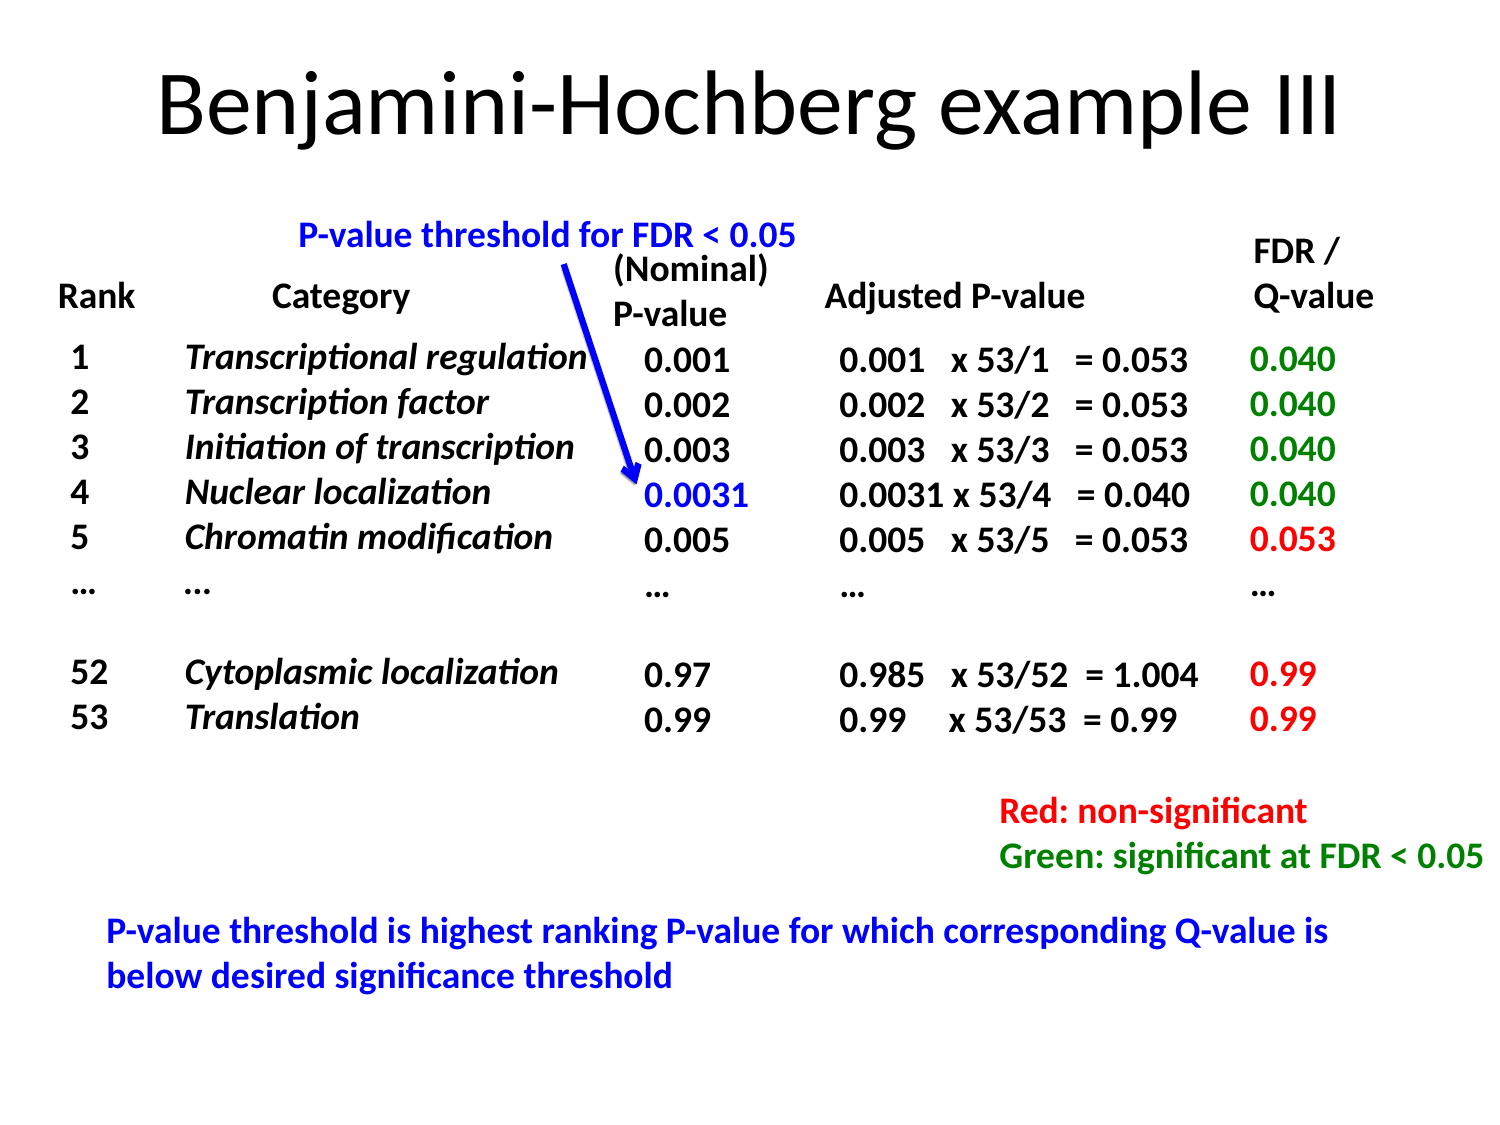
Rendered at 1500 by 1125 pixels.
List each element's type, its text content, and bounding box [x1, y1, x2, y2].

text_box (Nominal) P-value [598, 236, 785, 342]
text_box Rank [43, 263, 151, 324]
title Benjamini-Hochberg example III [75, 45, 1425, 150]
text_box FDR / Q-value [1238, 218, 1406, 324]
text_box Transcriptional regulation Transcription factor Initiation of transcription Nuclear localization Chromatin modification … Cytoplasmic localization Translation [169, 324, 618, 835]
text_box 0.001 0.002 0.003 0.0031 0.005 … 0.97 0.99 [629, 328, 904, 793]
text_box 0.040 0.040 0.040 0.040 0.053 … 0.99 0.99 [1234, 326, 1500, 747]
text_box P-value threshold for FDR < 0.05 [283, 202, 813, 263]
text_box Adjusted P-value [809, 263, 1101, 324]
text_box Category [257, 263, 426, 324]
text_box Red: non-significant Green: significant at FDR < 0.05 [984, 778, 1500, 884]
text_box 0.001 x 53/1 = 0.053 0.002 x 53/2 = 0.053 0.003 x 53/3 = 0.053 0.0031 x 53/4 = 0.040 0.005 x 53/5 = 0.053 … 0.985 x 53/52 = 1.004 0.99 x 53/53 = 0.99 [904, 328, 1252, 793]
text_box 1 2 3 4 5 … 52 53 [55, 324, 162, 790]
text_box P-value threshold is highest ranking P-value for which corresponding Q-value is below desired significance threshold [91, 898, 1447, 1004]
